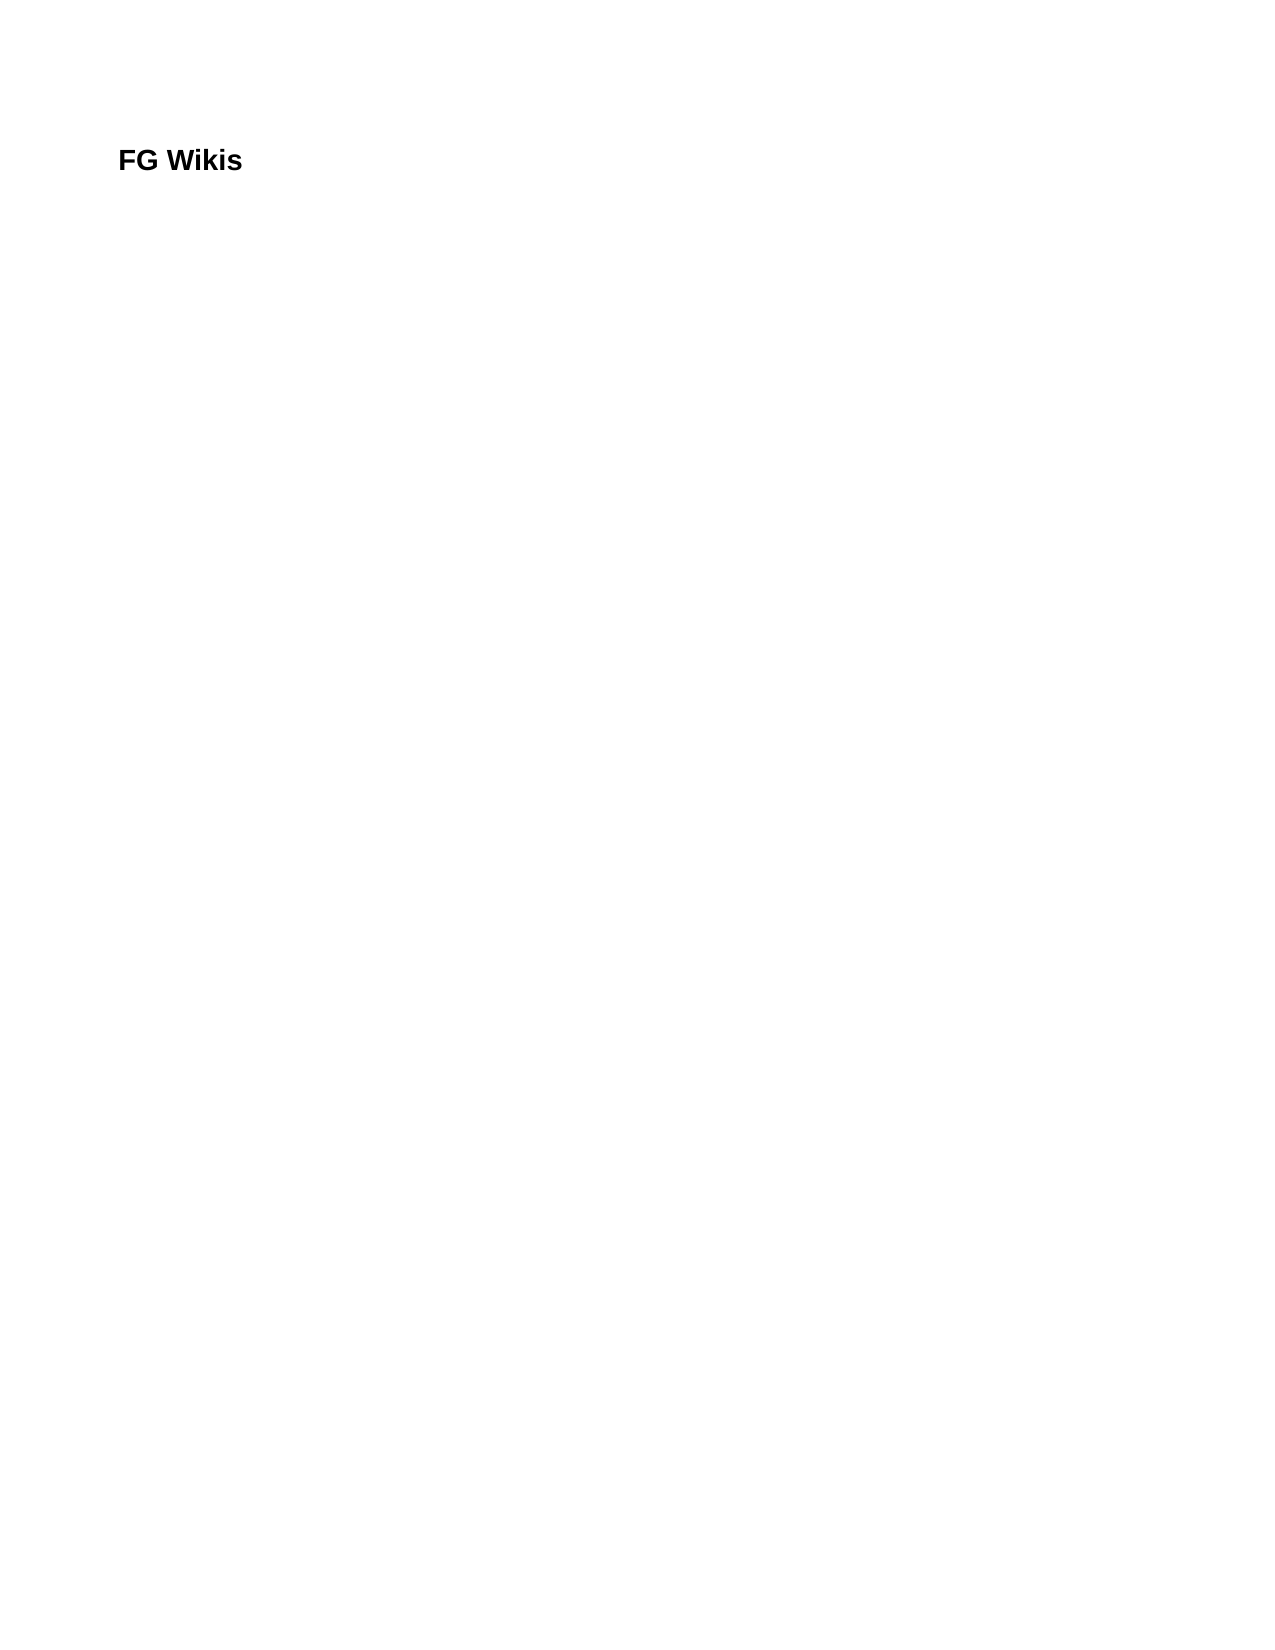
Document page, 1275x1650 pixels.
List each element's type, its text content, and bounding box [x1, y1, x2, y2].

subtitle FG Wikis [118, 143, 1157, 177]
